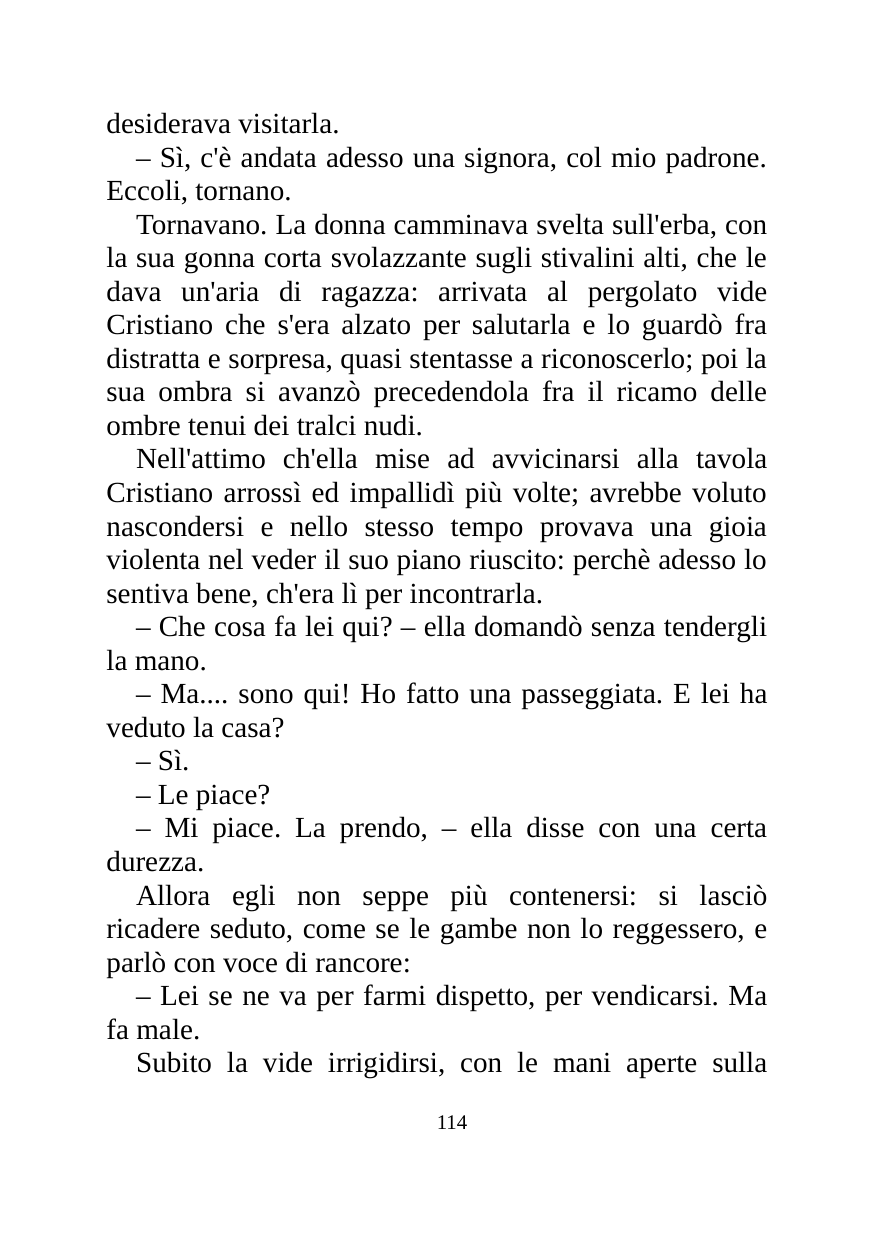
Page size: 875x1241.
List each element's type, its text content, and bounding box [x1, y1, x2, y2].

text – Sì, c'è andata adesso una signora, col mio padrone. Eccoli, tornano. [106, 140, 768, 207]
text – Lei se ne va per farmi dispetto, per vendicarsi. Ma fa male. [106, 978, 768, 1045]
text Subito la vide irrigidirsi, con le mani aperte sulla [106, 1045, 768, 1079]
text desiderava visitarla. [106, 106, 768, 140]
text – Che cosa fa lei qui? – ella domandò senza tendergli la mano. [106, 609, 768, 676]
text Allora egli non seppe più contenersi: si lasciò ricadere seduto, come se le gambe non lo reggessero, e parlò con voce di rancore: [106, 878, 768, 978]
text – Mi piace. La prendo, – ella disse con una certa durezza. [106, 811, 768, 878]
text Nell'attimo ch'ella mise ad avvicinarsi alla tavola Cristiano arrossì ed impallidì più volte; avrebbe voluto nascondersi e nello stesso tempo provava una gioia violenta nel veder il suo piano riuscito: perchè adesso lo sentiva bene, ch'era lì per incontrarla. [106, 442, 768, 609]
text – Ma.... sono qui! Ho fatto una passeggiata. E lei ha veduto la casa? [106, 676, 768, 743]
text – Le piace? [106, 777, 768, 811]
text – Sì. [106, 743, 768, 777]
text Tornavano. La donna camminava svelta sull'erba, con la sua gonna corta svolazzante sugli stivalini alti, che le dava un'aria di ragazza: arrivata al pergolato vide Cristiano che s'era alzato per salutarla e lo guardò fra distratta e sorpresa, quasi stentasse a riconoscerlo; poi la sua ombra si avanzò precedendola fra il ricamo delle ombre tenui dei tralci nudi. [106, 207, 768, 442]
